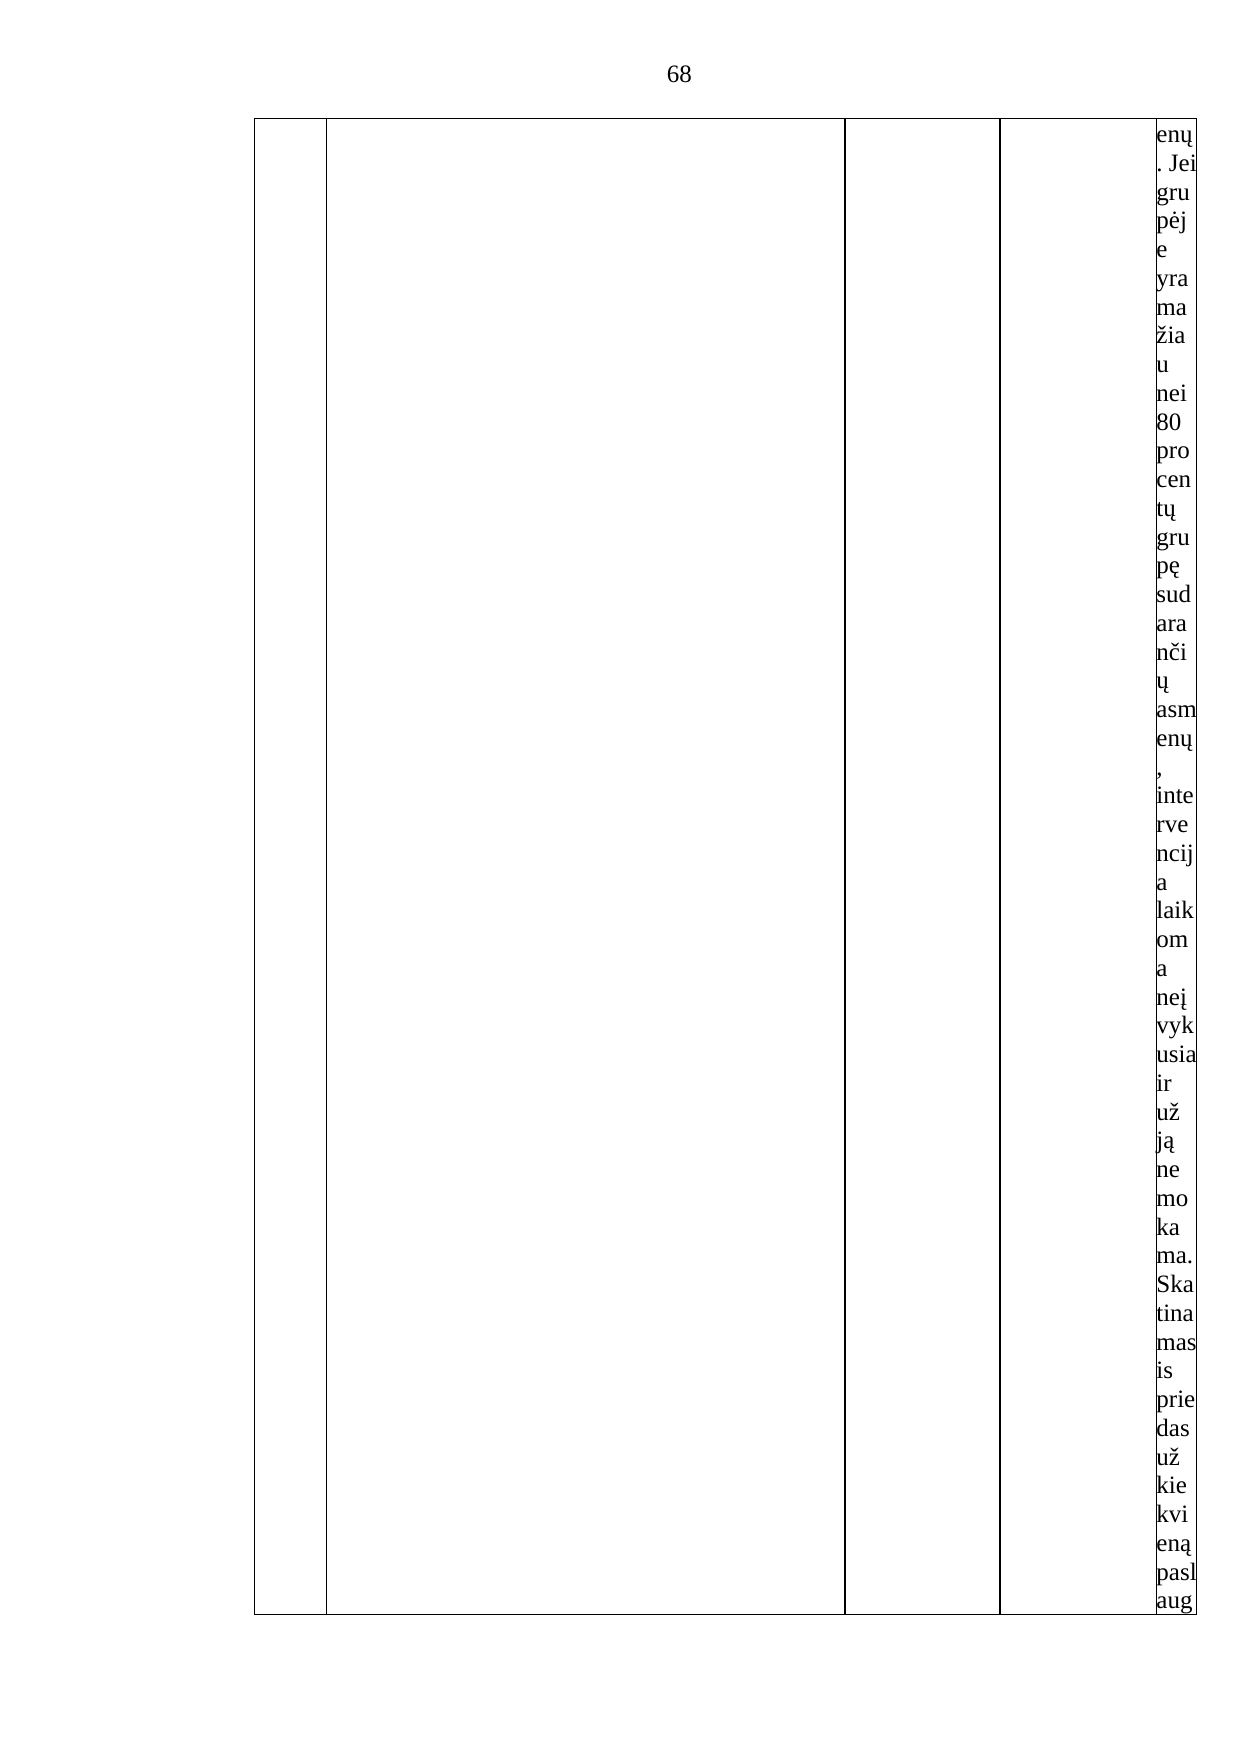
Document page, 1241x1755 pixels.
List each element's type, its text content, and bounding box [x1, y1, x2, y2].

table_cell [846, 119, 999, 1614]
table_cell [250, 118, 254, 1614]
table_cell [255, 119, 326, 1614]
table_cell [177, 118, 249, 1614]
table_cell enų. Jei grupėje yra mažiau nei 80 procentų grupę sudarančių asmenų, intervencija laikoma neįvykusia ir už ją nemokama. Skatinamasis priedas už kiekvieną paslaug [1157, 119, 1196, 1614]
table_cell [327, 119, 844, 1614]
table_cell [1001, 119, 1156, 1614]
